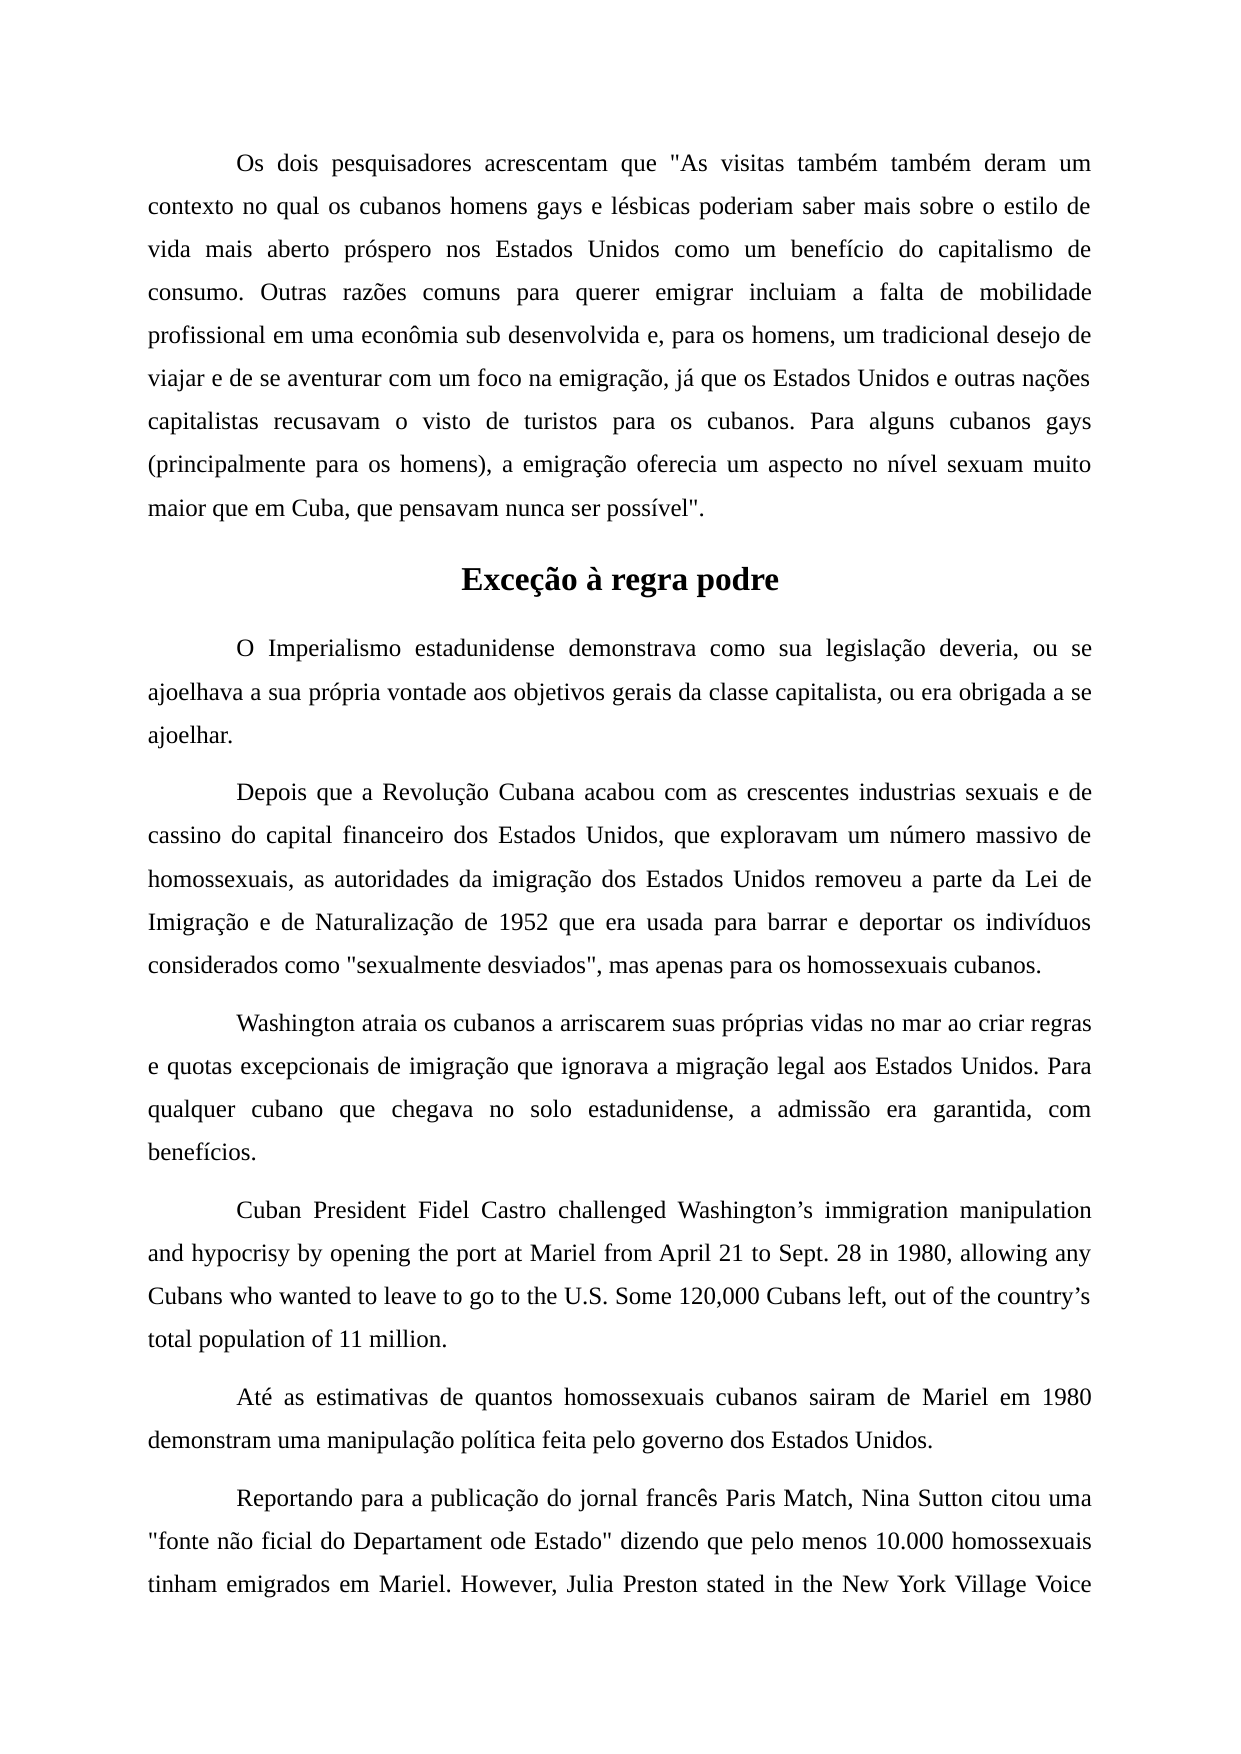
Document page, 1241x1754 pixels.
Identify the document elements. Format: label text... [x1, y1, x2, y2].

text Reportando para a publicação do jornal francês Paris Match, Nina Sutton citou uma "fonte não ficial do Departament ode Estado" dizendo que pelo menos 10.000 homossexuais tinham emigrados em Mariel. However, Julia Preston stated in the New York Village Voice [148, 1483, 1093, 1598]
text Washington atraia os cubanos a arriscarem suas próprias vidas no mar ao criar regras e quotas excepcionais de imigração que ignorava a migração legal aos Estados Unidos. Para qualquer cubano que chegava no solo estadunidense, a admissão era garantida, com benefícios. [148, 1008, 1093, 1166]
subtitle Exceção à regra podre [148, 559, 1093, 597]
text Até as estimativas de quantos homossexuais cubanos sairam de Mariel em 1980 demonstram uma manipulação política feita pelo governo dos Estados Unidos. [148, 1382, 1093, 1454]
text O Imperialismo estadunidense demonstrava como sua legislação deveria, ou se ajoelhava a sua própria vontade aos objetivos gerais da classe capitalista, ou era obrigada a se ajoelhar. [148, 633, 1093, 748]
text Cuban President Fidel Castro challenged Washington’s immigration manipulation and hypocrisy by opening the port at Mariel from April 21 to Sept. 28 in 1980, allowing any Cubans who wanted to leave to go to the U.S. Some 120,000 Cubans left, out of the country’s total population of 11 million. [148, 1195, 1093, 1353]
text Depois que a Revolução Cubana acabou com as crescentes industrias sexuais e de cassino do capital financeiro dos Estados Unidos, que exploravam um número massivo de homossexuais, as autoridades da imigração dos Estados Unidos removeu a parte da Lei de Imigração e de Naturalização de 1952 que era usada para barrar e deportar os indivíduos considerados como "sexualmente desviados", mas apenas para os homossexuais cubanos. [148, 777, 1093, 979]
text Os dois pesquisadores acrescentam que "As visitas também também deram um contexto no qual os cubanos homens gays e lésbicas poderiam saber mais sobre o estilo de vida mais aberto próspero nos Estados Unidos como um benefício do capitalismo de consumo. Outras razões comuns para querer emigrar incluiam a falta de mobilidade profissional em uma econômia sub desenvolvida e, para os homens, um tradicional desejo de viajar e de se aventurar com um foco na emigração, já que os Estados Unidos e outras nações capitalistas recusavam o visto de turistos para os cubanos. Para alguns cubanos gays (principalmente para os homens), a emigração oferecia um aspecto no nível sexuam muito maior que em Cuba, que pensavam nunca ser possível". [148, 148, 1093, 521]
